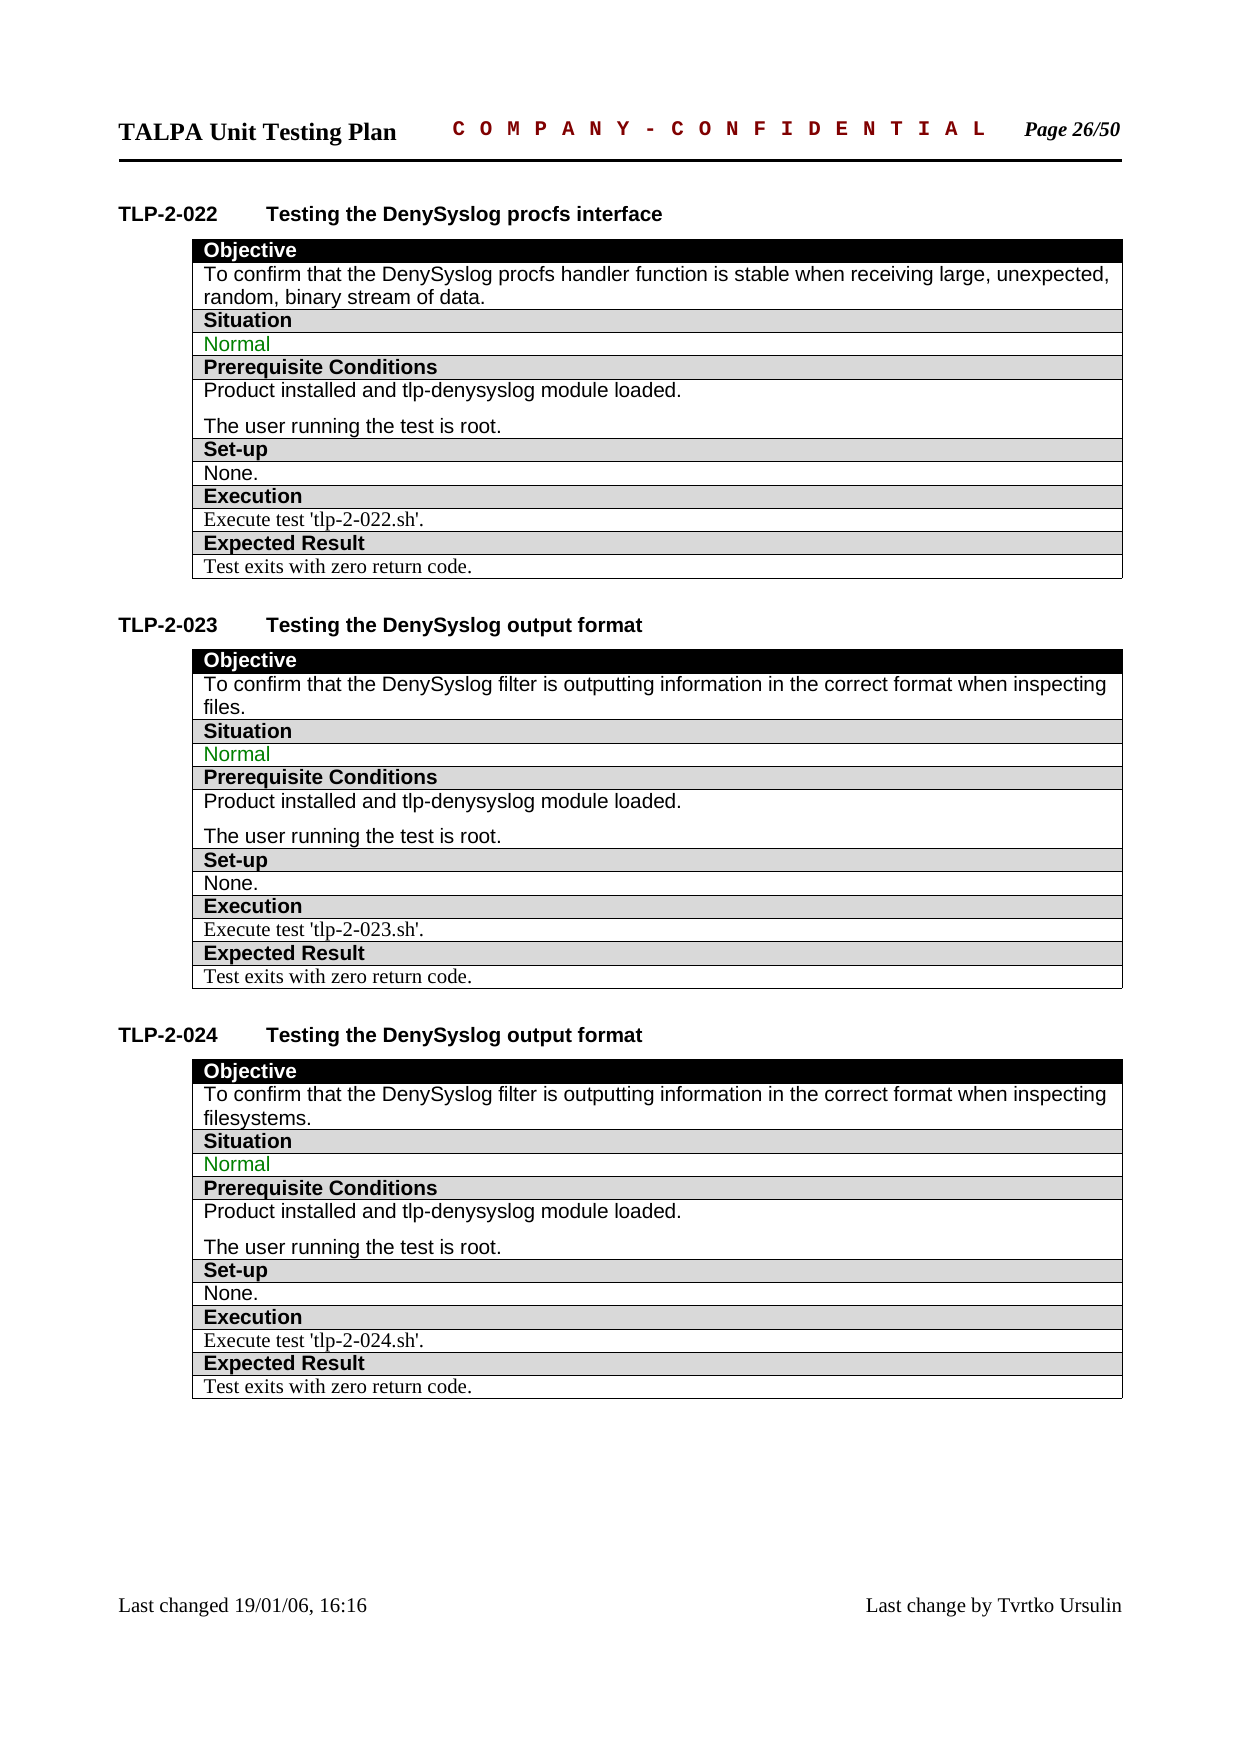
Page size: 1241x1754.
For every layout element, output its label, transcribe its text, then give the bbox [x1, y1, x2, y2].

table_cell Expected Result [193, 532, 1122, 554]
text TLP-2-023 Testing the DenySyslog output format [118, 613, 1122, 637]
text TLP-2-022 Testing the DenySyslog procfs interface [118, 203, 1122, 226]
text TLP-2-024 Testing the DenySyslog output format [118, 1024, 1122, 1047]
table_cell Product installed and tlp-denysyslog module loaded. The user running the test is root. [193, 380, 1122, 438]
table_cell Product installed and tlp-denysyslog module loaded. The user running the test is root. [193, 790, 1122, 848]
table_cell Normal [193, 333, 1122, 355]
table_cell Execution [193, 486, 1122, 508]
table_cell Product installed and tlp-denysyslog module loaded. The user running the test is root. [193, 1200, 1122, 1259]
table_cell Set-up [193, 439, 1122, 461]
table_cell To confirm that the DenySyslog filter is outputting information in the correct format when inspecting filesystems. [193, 1084, 1122, 1129]
table_cell Execute test 'tlp-2-024.sh'. [193, 1330, 1122, 1352]
table_header Objective [193, 240, 1122, 262]
table_cell Set-up [193, 1260, 1122, 1282]
table_cell To confirm that the DenySyslog procfs handler function is stable when receiving large, unexpected, random, binary stream of data. [193, 263, 1122, 309]
table_cell Expected Result [193, 1353, 1122, 1375]
table_cell Situation [193, 720, 1122, 743]
table_cell Situation [193, 1130, 1122, 1153]
table_cell Test exits with zero return code. [193, 555, 1122, 578]
table_cell Set-up [193, 849, 1122, 871]
table_header Objective [193, 1060, 1122, 1083]
table_cell Execute test 'tlp-2-022.sh'. [193, 509, 1122, 531]
table_header Objective [193, 650, 1122, 673]
table_cell Normal [193, 1154, 1122, 1176]
table_cell Test exits with zero return code. [193, 1376, 1122, 1398]
table_cell None. [193, 462, 1122, 485]
table_cell Execution [193, 896, 1122, 918]
table_cell Prerequisite Conditions [193, 767, 1122, 789]
table_cell Prerequisite Conditions [193, 1177, 1122, 1199]
table_cell To confirm that the DenySyslog filter is outputting information in the correct format when inspecting files. [193, 674, 1122, 719]
table_cell None. [193, 1283, 1122, 1305]
table_cell None. [193, 872, 1122, 895]
table_cell Prerequisite Conditions [193, 356, 1122, 379]
table_cell Expected Result [193, 942, 1122, 965]
table_cell Test exits with zero return code. [193, 966, 1122, 988]
table_cell Situation [193, 310, 1122, 332]
table_cell Normal [193, 744, 1122, 766]
table_cell Execute test 'tlp-2-023.sh'. [193, 919, 1122, 941]
table_cell Execution [193, 1306, 1122, 1329]
